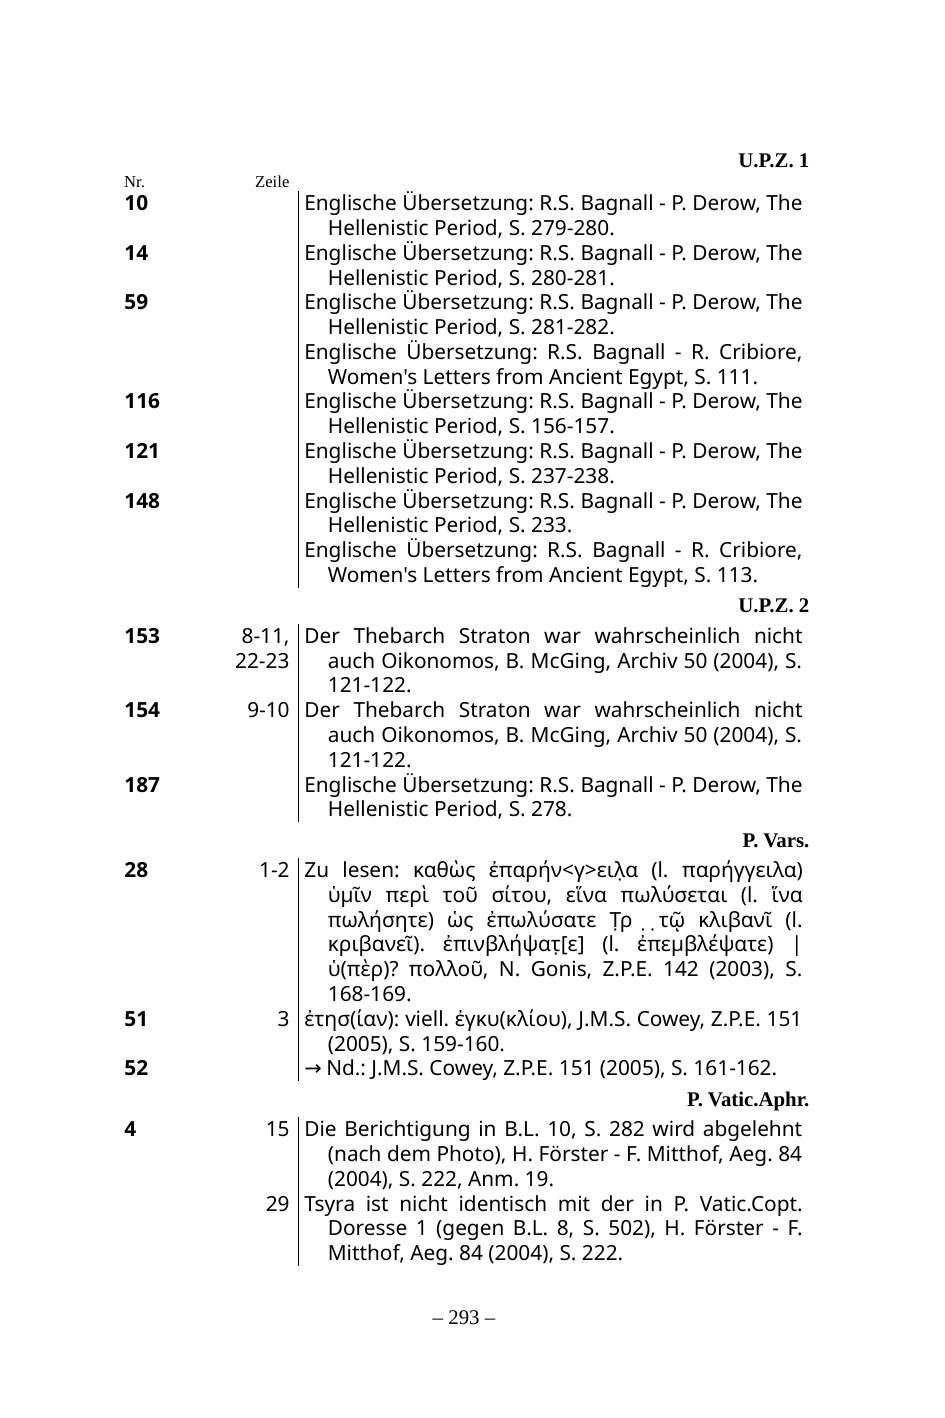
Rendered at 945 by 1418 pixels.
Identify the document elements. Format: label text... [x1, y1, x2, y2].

table_cell Englische Übersetzung: R.S. Bagnall - P. Derow, The Hellenistic Period, S. 156-157. [299, 389, 809, 439]
table_header 28 [118, 858, 207, 1006]
table_cell 59 [118, 290, 298, 339]
table_cell 10 [118, 191, 298, 240]
table_cell [118, 538, 298, 587]
table_cell 187 [118, 772, 298, 822]
table_cell Englische Übersetzung: R.S. Bagnall - P. Derow, The Hellenistic Period, S. 233. [299, 488, 809, 538]
table_header Zu lesen: καθὼς ἐπαρήν<γ>ειλ̣α (l. παρήγγειλα) ὑμῖν περὶ τοῦ σίτου, εἵνα πωλύσεται (l. ἵνα πωλήσητε) ὡς ἐπωλύσατε Τ̣ρ ̣ ̣τῷ κλιβανῖ (l. κριβανεῖ). ἐπινβλήψατ̣[ε] (l. ἐπεμβλέψατε) | ὑ(πὲρ)? πολλοῦ, N. Gonis, Z.P.E. 142 (2003), S. 168-169. [299, 858, 809, 1006]
table_cell 154 [118, 698, 207, 772]
subtitle P. Vars. [118, 828, 809, 852]
table_cell 9-10 [207, 698, 298, 772]
table_cell 51 [118, 1006, 207, 1056]
subtitle U.P.Z. 2 [118, 593, 809, 617]
table_cell 3 [207, 1006, 298, 1056]
table_cell Englische Übersetzung: R.S. Bagnall - P. Derow, The Hellenistic Period, S. 278. [299, 772, 809, 822]
table_cell 116 [118, 389, 298, 439]
table_cell 121 [118, 439, 298, 488]
table_cell 29 [207, 1191, 298, 1266]
table_cell Englische Übersetzung: R.S. Bagnall - R. Cribiore, Women's Letters from Ancient Egypt, S. 111. [299, 340, 809, 389]
table_cell [118, 1191, 207, 1266]
table_cell Englische Übersetzung: R.S. Bagnall - P. Derow, The Hellenistic Period, S. 280-281. [299, 240, 809, 290]
table_cell → Nd.: J.M.S. Cowey, Z.P.E. 151 (2005), S. 161-162. [299, 1056, 809, 1081]
table_header 4 [118, 1117, 207, 1191]
table_cell 148 [118, 488, 298, 538]
table_header Die Berichtigung in B.L. 10, S. 282 wird abgelehnt (nach dem Photo), H. Förster - F. Mitthof, Aeg. 84 (2004), S. 222, Anm. 19. [299, 1117, 809, 1191]
table_header Der Thebarch Straton war wahrscheinlich nicht auch Oikonomos, B. McGing, Archiv 50 (2004), S. 121-122. [299, 624, 809, 698]
table_header 15 [207, 1117, 298, 1191]
table_cell Tsyra ist nicht identisch mit der in P. Vatic.Copt. Doresse 1 (gegen B.L. 8, S. 502), H. Förster - F. Mitthof, Aeg. 84 (2004), S. 222. [299, 1191, 809, 1266]
table_cell [118, 340, 298, 389]
table_cell Englische Übersetzung: R.S. Bagnall - P. Derow, The Hellenistic Period, S. 237-238. [299, 439, 809, 488]
table_header 8-11, 22-23 [207, 624, 298, 698]
table_cell 14 [118, 240, 298, 290]
table_cell Englische Übersetzung: R.S. Bagnall - P. Derow, The Hellenistic Period, S. 279-280. [299, 191, 809, 240]
table_cell Der Thebarch Straton war wahrscheinlich nicht auch Oikonomos, B. McGing, Archiv 50 (2004), S. 121-122. [299, 698, 809, 772]
table_cell Englische Übersetzung: R.S. Bagnall - P. Derow, The Hellenistic Period, S. 281-282. [299, 290, 809, 339]
table_cell Englische Übersetzung: R.S. Bagnall - R. Cribiore, Women's Letters from Ancient Egypt, S. 113. [299, 538, 809, 587]
table_header 153 [118, 624, 207, 698]
table_cell 52 [118, 1056, 298, 1081]
table_header 1-2 [207, 858, 298, 1006]
table_cell ἐτησ(ίαν): viell. ἐγκυ(κλίου), J.M.S. Cowey, Z.P.E. 151 (2005), S. 159-160. [299, 1006, 809, 1056]
subtitle P. Vatic.Aphr. [118, 1087, 809, 1111]
